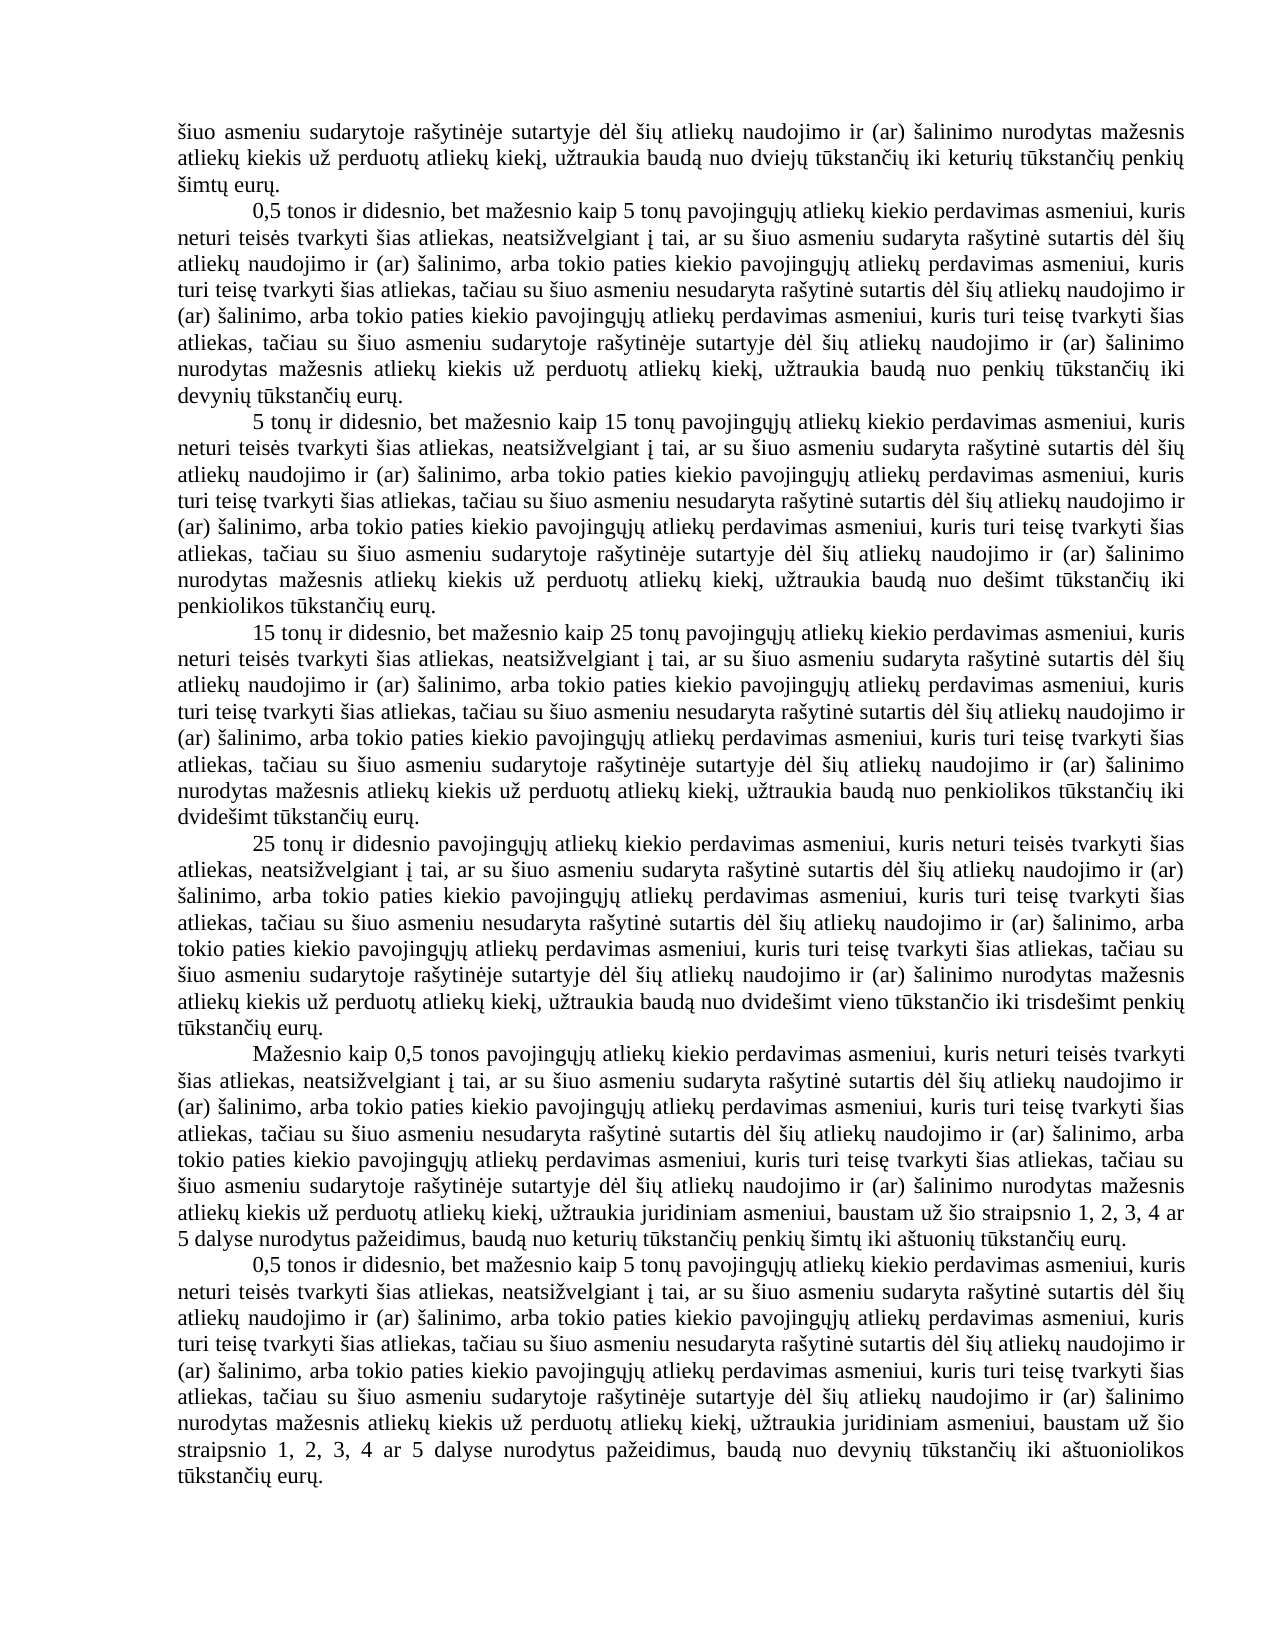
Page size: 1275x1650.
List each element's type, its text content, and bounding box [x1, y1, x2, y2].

text 15 tonų ir didesnio, bet mažesnio kaip 25 tonų pavojingųjų atliekų kiekio perdavimas asmeniui, kuris neturi teisės tvarkyti šias atliekas, neatsižvelgiant į tai, ar su šiuo asmeniu sudaryta rašytinė sutartis dėl šių atliekų naudojimo ir (ar) šalinimo, arba tokio paties kiekio pavojingųjų atliekų perdavimas asmeniui, kuris turi teisę tvarkyti šias atliekas, tačiau su šiuo asmeniu nesudaryta rašytinė sutartis dėl šių atliekų naudojimo ir (ar) šalinimo, arba tokio paties kiekio pavojingųjų atliekų perdavimas asmeniui, kuris turi teisę tvarkyti šias atliekas, tačiau su šiuo asmeniu sudarytoje rašytinėje sutartyje dėl šių atliekų naudojimo ir (ar) šalinimo nurodytas mažesnis atliekų kiekis už perduotų atliekų kiekį, užtraukia baudą nuo penkiolikos tūkstančių iki dvidešimt tūkstančių eurų. [177, 619, 1186, 830]
text Mažesnio kaip 0,5 tonos pavojingųjų atliekų kiekio perdavimas asmeniui, kuris neturi teisės tvarkyti šias atliekas, neatsižvelgiant į tai, ar su šiuo asmeniu sudaryta rašytinė sutartis dėl šių atliekų naudojimo ir (ar) šalinimo, arba tokio paties kiekio pavojingųjų atliekų perdavimas asmeniui, kuris turi teisę tvarkyti šias atliekas, tačiau su šiuo asmeniu nesudaryta rašytinė sutartis dėl šių atliekų naudojimo ir (ar) šalinimo, arba tokio paties kiekio pavojingųjų atliekų perdavimas asmeniui, kuris turi teisę tvarkyti šias atliekas, tačiau su šiuo asmeniu sudarytoje rašytinėje sutartyje dėl šių atliekų naudojimo ir (ar) šalinimo nurodytas mažesnis atliekų kiekis už perduotų atliekų kiekį, užtraukia juridiniam asmeniui, baustam už šio straipsnio 1, 2, 3, 4 ar 5 dalyse nurodytus pažeidimus, baudą nuo keturių tūkstančių penkių šimtų iki aštuonių tūkstančių eurų. [177, 1041, 1186, 1251]
text 25 tonų ir didesnio pavojingųjų atliekų kiekio perdavimas asmeniui, kuris neturi teisės tvarkyti šias atliekas, neatsižvelgiant į tai, ar su šiuo asmeniu sudaryta rašytinė sutartis dėl šių atliekų naudojimo ir (ar) šalinimo, arba tokio paties kiekio pavojingųjų atliekų perdavimas asmeniui, kuris turi teisę tvarkyti šias atliekas, tačiau su šiuo asmeniu nesudaryta rašytinė sutartis dėl šių atliekų naudojimo ir (ar) šalinimo, arba tokio paties kiekio pavojingųjų atliekų perdavimas asmeniui, kuris turi teisę tvarkyti šias atliekas, tačiau su šiuo asmeniu sudarytoje rašytinėje sutartyje dėl šių atliekų naudojimo ir (ar) šalinimo nurodytas mažesnis atliekų kiekis už perduotų atliekų kiekį, užtraukia baudą nuo dvidešimt vieno tūkstančio iki trisdešimt penkių tūkstančių eurų. [177, 830, 1186, 1041]
text 0,5 tonos ir didesnio, bet mažesnio kaip 5 tonų pavojingųjų atliekų kiekio perdavimas asmeniui, kuris neturi teisės tvarkyti šias atliekas, neatsižvelgiant į tai, ar su šiuo asmeniu sudaryta rašytinė sutartis dėl šių atliekų naudojimo ir (ar) šalinimo, arba tokio paties kiekio pavojingųjų atliekų perdavimas asmeniui, kuris turi teisę tvarkyti šias atliekas, tačiau su šiuo asmeniu nesudaryta rašytinė sutartis dėl šių atliekų naudojimo ir (ar) šalinimo, arba tokio paties kiekio pavojingųjų atliekų perdavimas asmeniui, kuris turi teisę tvarkyti šias atliekas, tačiau su šiuo asmeniu sudarytoje rašytinėje sutartyje dėl šių atliekų naudojimo ir (ar) šalinimo nurodytas mažesnis atliekų kiekis už perduotų atliekų kiekį, užtraukia juridiniam asmeniui, baustam už šio straipsnio 1, 2, 3, 4 ar 5 dalyse nurodytus pažeidimus, baudą nuo devynių tūkstančių iki aštuoniolikos tūkstančių eurų. [177, 1251, 1186, 1488]
text 0,5 tonos ir didesnio, bet mažesnio kaip 5 tonų pavojingųjų atliekų kiekio perdavimas asmeniui, kuris neturi teisės tvarkyti šias atliekas, neatsižvelgiant į tai, ar su šiuo asmeniu sudaryta rašytinė sutartis dėl šių atliekų naudojimo ir (ar) šalinimo, arba tokio paties kiekio pavojingųjų atliekų perdavimas asmeniui, kuris turi teisę tvarkyti šias atliekas, tačiau su šiuo asmeniu nesudaryta rašytinė sutartis dėl šių atliekų naudojimo ir (ar) šalinimo, arba tokio paties kiekio pavojingųjų atliekų perdavimas asmeniui, kuris turi teisę tvarkyti šias atliekas, tačiau su šiuo asmeniu sudarytoje rašytinėje sutartyje dėl šių atliekų naudojimo ir (ar) šalinimo nurodytas mažesnis atliekų kiekis už perduotų atliekų kiekį, užtraukia baudą nuo penkių tūkstančių iki devynių tūkstančių eurų. [177, 197, 1186, 408]
text 5 tonų ir didesnio, bet mažesnio kaip 15 tonų pavojingųjų atliekų kiekio perdavimas asmeniui, kuris neturi teisės tvarkyti šias atliekas, neatsižvelgiant į tai, ar su šiuo asmeniu sudaryta rašytinė sutartis dėl šių atliekų naudojimo ir (ar) šalinimo, arba tokio paties kiekio pavojingųjų atliekų perdavimas asmeniui, kuris turi teisę tvarkyti šias atliekas, tačiau su šiuo asmeniu nesudaryta rašytinė sutartis dėl šių atliekų naudojimo ir (ar) šalinimo, arba tokio paties kiekio pavojingųjų atliekų perdavimas asmeniui, kuris turi teisę tvarkyti šias atliekas, tačiau su šiuo asmeniu sudarytoje rašytinėje sutartyje dėl šių atliekų naudojimo ir (ar) šalinimo nurodytas mažesnis atliekų kiekis už perduotų atliekų kiekį, užtraukia baudą nuo dešimt tūkstančių iki penkiolikos tūkstančių eurų. [177, 408, 1186, 619]
text šiuo asmeniu sudarytoje rašytinėje sutartyje dėl šių atliekų naudojimo ir (ar) šalinimo nurodytas mažesnis atliekų kiekis už perduotų atliekų kiekį, užtraukia baudą nuo dviejų tūkstančių iki keturių tūkstančių penkių šimtų eurų. [177, 118, 1186, 197]
